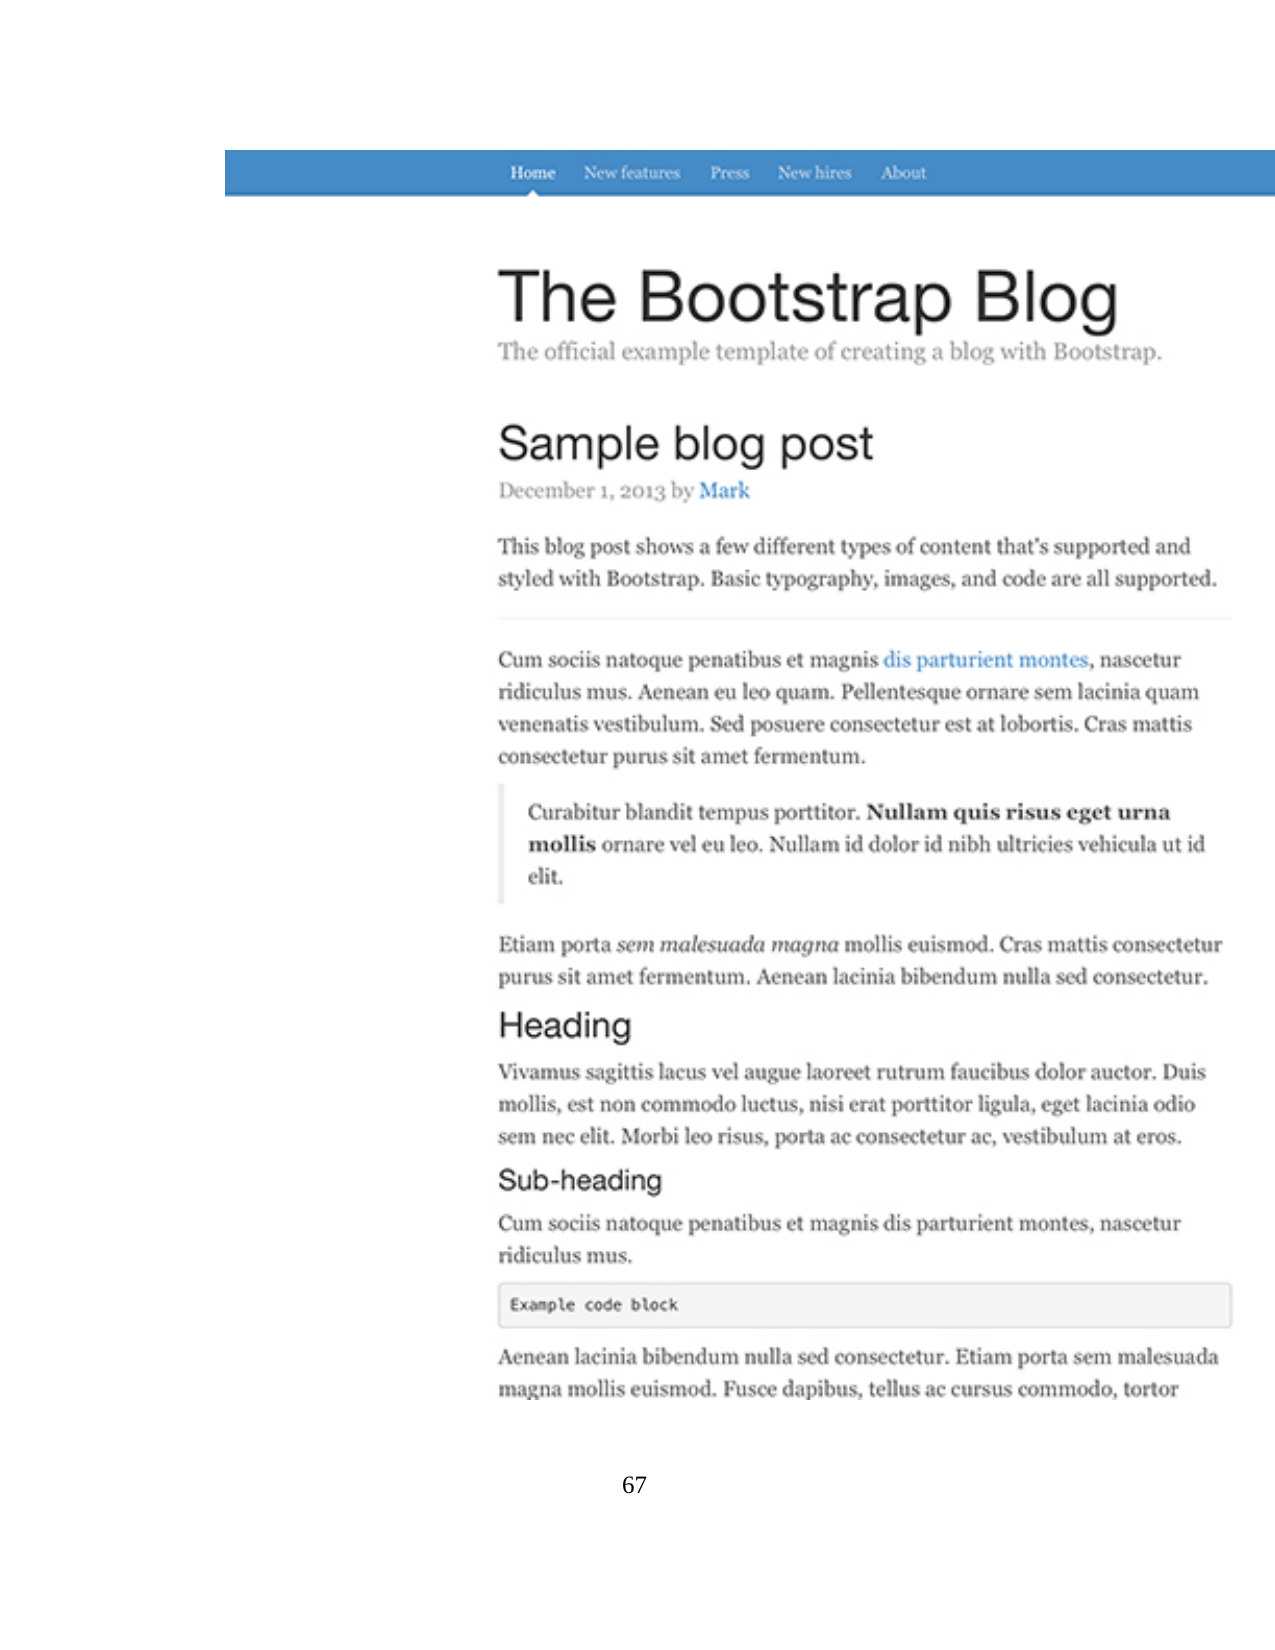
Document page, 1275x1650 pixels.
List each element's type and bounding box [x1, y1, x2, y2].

picture [225, 150, 1275, 1400]
